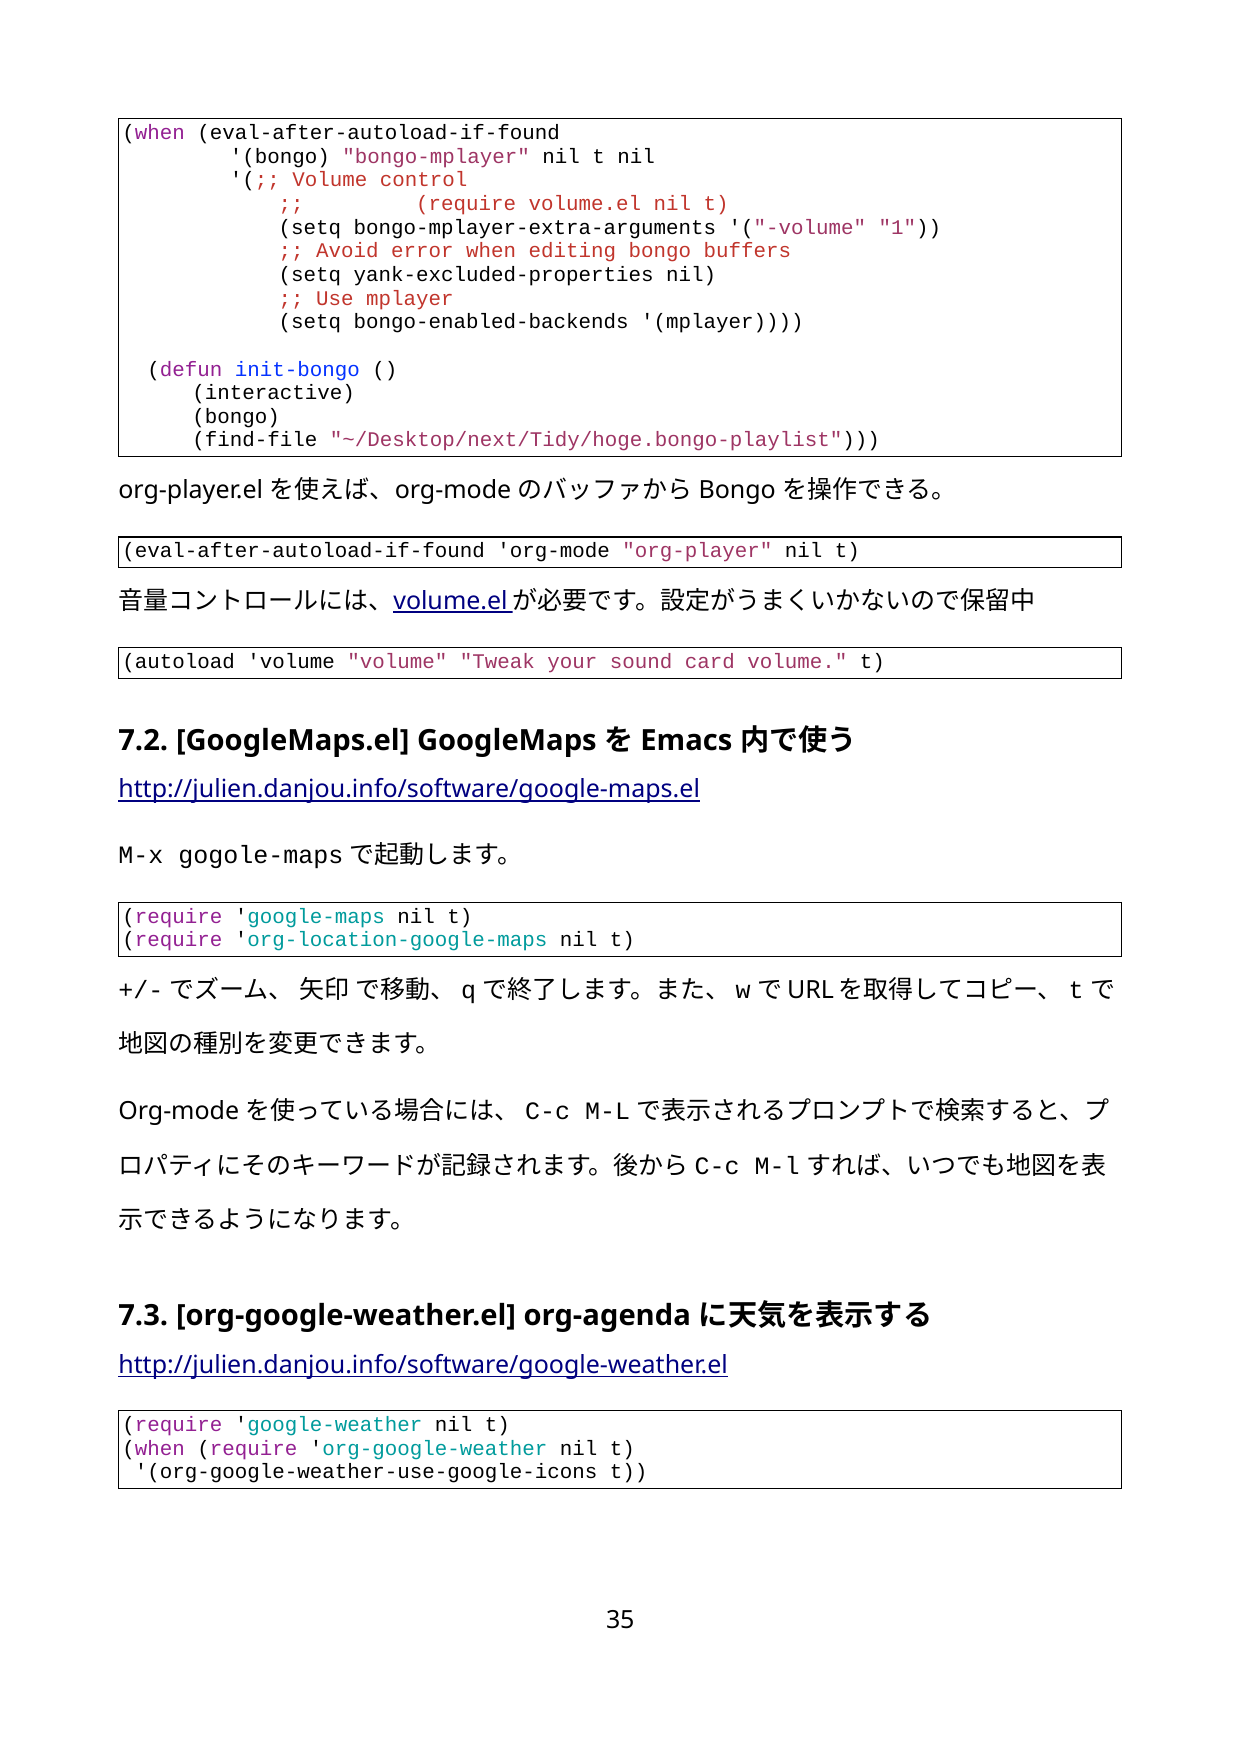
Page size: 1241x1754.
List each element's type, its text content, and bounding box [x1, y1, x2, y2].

text (find-file "~/Desktop/next/Tidy/hoge.bongo-playlist"))) [119, 426, 1121, 456]
text (setq yank-excluded-properties nil) [119, 260, 1121, 284]
text ;; (require volume.el nil t) [119, 189, 1121, 213]
text http://julien.danjou.info/software/google-maps.el [118, 771, 1122, 805]
text +/- でズーム、 矢印 で移動、 q で終了します。また、 w でURLを取得してコピー、 t で地図の種別を変更できます。 [118, 969, 1122, 1060]
text (bongo) [119, 402, 1121, 426]
text Org-mode を使っている場合には、 C-c M-L で表示されるプロンプトで検索すると、プロパティにそのキーワードが記録されます。後から C-c M-l すれば、いつでも地図を表示できるようになります。 [118, 1091, 1122, 1236]
text (interactive) [119, 378, 1121, 402]
text '(org-google-weather-use-google-icons t)) [119, 1458, 1121, 1488]
subtitle [org-google-weather.el] org-agenda に天気を表示する [118, 1292, 1122, 1334]
text M-x gogole-maps で起動します。 [118, 834, 1122, 871]
text ;; Use mplayer [119, 284, 1121, 307]
text ;; Avoid error when editing bongo buffers [119, 236, 1121, 260]
text 音量コントロールには、volume.elが必要です。設定がうまくいかないので保留中 [118, 580, 1122, 617]
text (require 'google-maps nil t) [119, 903, 1121, 925]
text org-player.el を使えば、org-mode のバッファから Bongo を操作できる。 [118, 469, 1122, 506]
text (require 'org-location-google-maps nil t) [119, 925, 1121, 956]
text '(bongo) "bongo-mplayer" nil t nil [119, 142, 1121, 165]
text (setq bongo-mplayer-extra-arguments '("-volume" "1")) [119, 213, 1121, 236]
text (eval-after-autoload-if-found 'org-mode "org-player" nil t) [119, 538, 1121, 567]
text '(;; Volume control [119, 165, 1121, 189]
text (defun init-bongo () [119, 354, 1121, 378]
text http://julien.danjou.info/software/google-weather.el [118, 1347, 1122, 1381]
subtitle [GoogleMaps.el] GoogleMaps を Emacs 内で使う [118, 716, 1122, 758]
text (setq bongo-enabled-backends '(mplayer)))) [119, 307, 1121, 331]
text (when (eval-after-autoload-if-found [119, 119, 1121, 142]
text (when (require 'org-google-weather nil t) [119, 1434, 1121, 1458]
text (autoload 'volume "volume" "Tweak your sound card volume." t) [119, 648, 1121, 678]
text (require 'google-weather nil t) [119, 1411, 1121, 1434]
